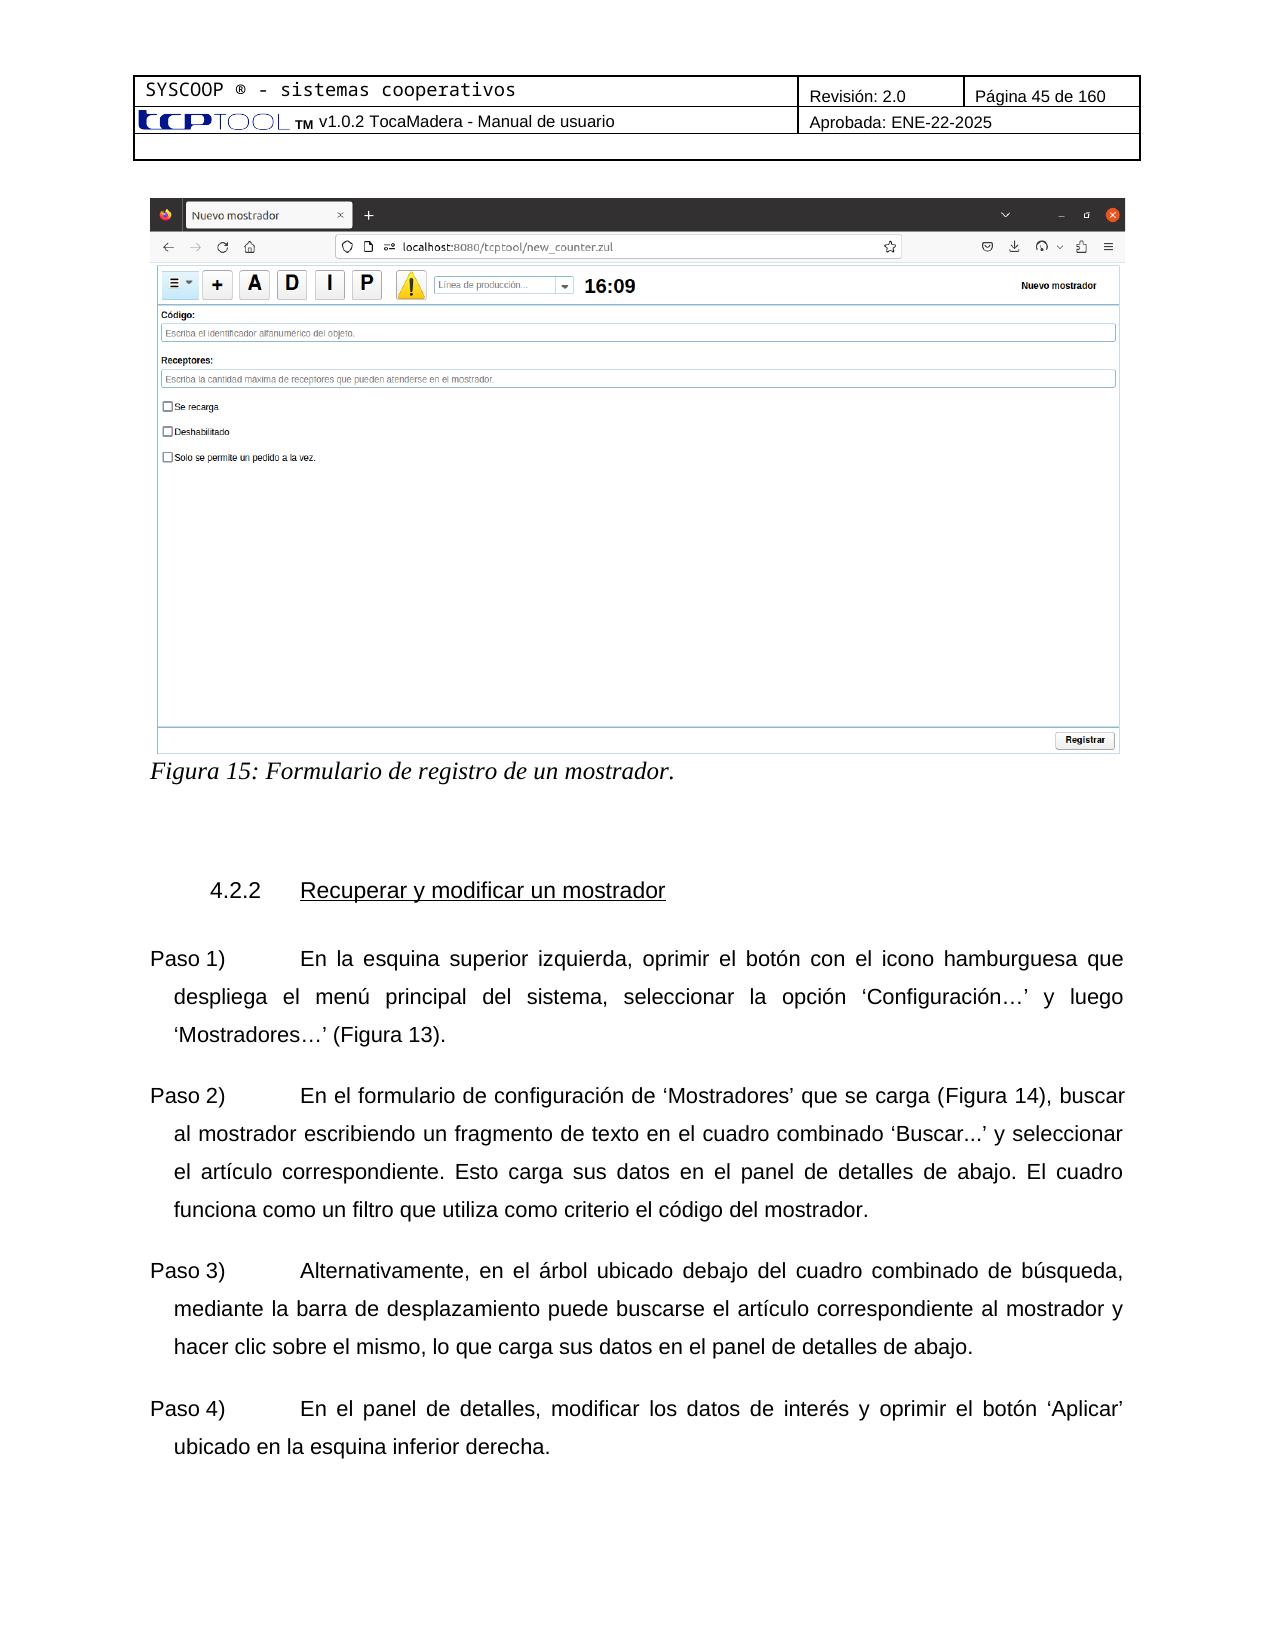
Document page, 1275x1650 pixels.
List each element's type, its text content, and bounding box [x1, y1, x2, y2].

list En el formulario de configuración de ‘Mostradores’ que se carga (Figura 14), buscar al mostrador escribiendo un fragmento de texto en el cuadro combinado ‘Buscar...’ y seleccionar el artículo correspondiente. Esto carga sus datos en el panel de detalles de abajo. El cuadro funciona como un filtro que utiliza como criterio el código del mostrador. [150, 1083, 1125, 1222]
picture [150, 198, 1125, 757]
list En el panel de detalles, modificar los datos de interés y oprimir el botón ‘Aplicar’ ubicado en la esquina inferior derecha. [150, 1396, 1125, 1459]
list Alternativamente, en el árbol ubicado debajo del cuadro combinado de búsqueda, mediante la barra de desplazamiento puede buscarse el artículo correspondiente al mostrador y hacer clic sobre el mismo, lo que carga sus datos en el panel de detalles de abajo. [150, 1258, 1125, 1359]
list En la esquina superior izquierda, oprimir el botón con el icono hamburguesa que despliega el menú principal del sistema, seleccionar la opción ‘Configuración…’ y luego ‘Mostradores…’ (Figura 13). [150, 946, 1125, 1047]
picture [138, 110, 290, 130]
subtitle Recuperar y modificar un mostrador [210, 877, 1125, 904]
text Figura 15: Formulario de registro de un mostrador. [150, 757, 1125, 785]
